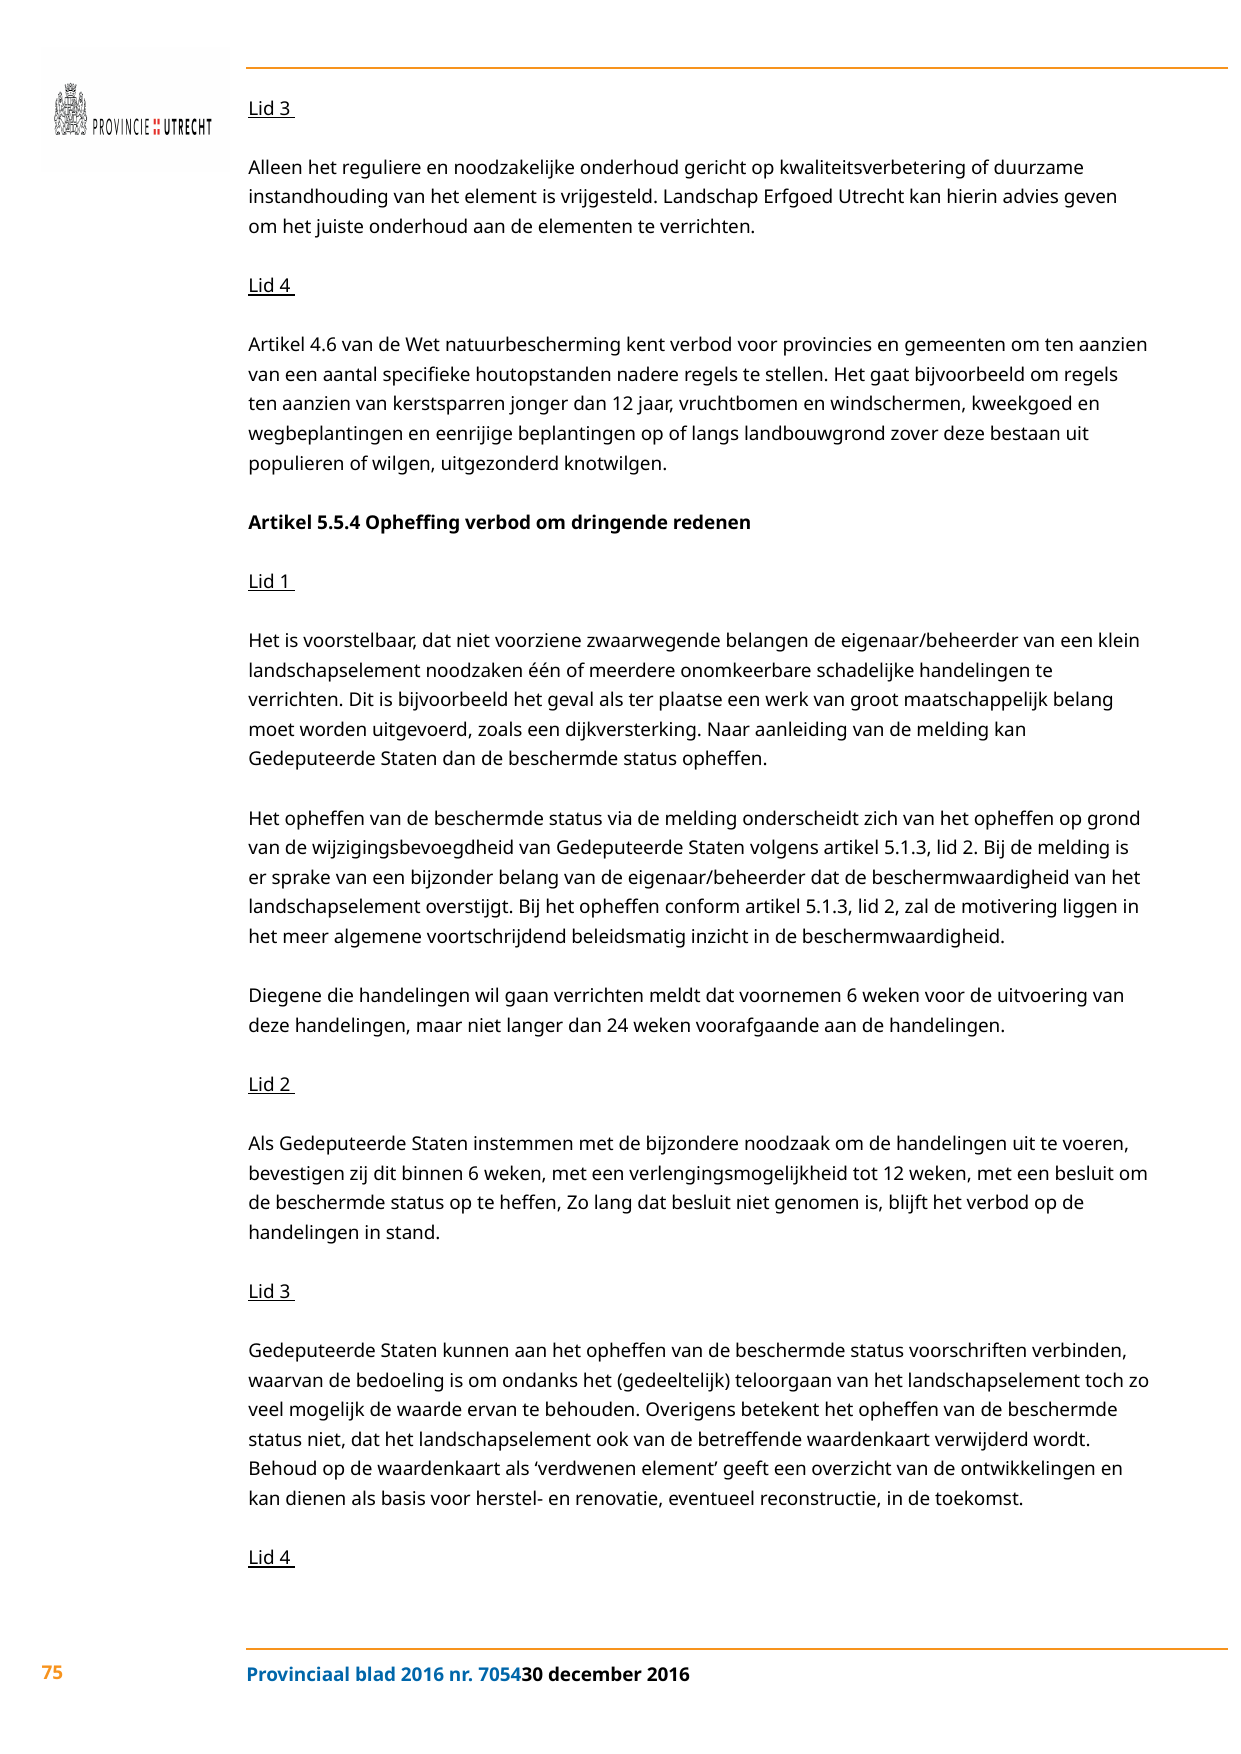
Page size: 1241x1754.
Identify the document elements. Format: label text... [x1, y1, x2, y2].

text Het opheffen van de beschermde status via de melding onderscheidt zich van het opheffen op grond van de wijzigingsbevoegdheid van Gedeputeerde Staten volgens artikel 5.1.3, lid 2. Bij de melding is er sprake van een bijzonder belang van de eigenaar/beheerder dat de beschermwaardigheid van het landschapselement overstijgt. Bij het opheffen conform artikel 5.1.3, lid 2, zal de motivering liggen in het meer algemene voortschrijdend beleidsmatig inzicht in de beschermwaardigheid. [248, 805, 1152, 949]
text Lid 4 [248, 272, 1152, 298]
text Gedeputeerde Staten kunnen aan het opheffen van de beschermde status voorschriften verbinden, waarvan de bedoeling is om ondanks het (gedeeltelijk) teloorgaan van het landschapselement toch zo veel mogelijk de waarde ervan te behouden. Overigens betekent het opheffen van de beschermde status niet, dat het landschapselement ook van de betreffende waardenkaart verwijderd wordt. Behoud op de waardenkaart als ‘verdwenen element’ geeft een overzicht van de ontwikkelingen en kan dienen als basis voor herstel- en renovatie, eventueel reconstructie, in de toekomst. [248, 1337, 1152, 1511]
text Artikel 4.6 van de Wet natuurbescherming kent verbod voor provincies en gemeenten om ten aanzien van een aantal specifieke houtopstanden nadere regels te stellen. Het gaat bijvoorbeeld om regels ten aanzien van kerstsparren jonger dan 12 jaar, vruchtbomen en windschermen, kweekgoed en wegbeplantingen en eenrijige beplantingen op of langs landbouwgrond zover deze bestaan uit populieren of wilgen, uitgezonderd knotwilgen. [248, 331, 1152, 476]
picture [41, 47, 231, 172]
text Diegene die handelingen wil gaan verrichten meldt dat voornemen 6 weken voor de uitvoering van deze handelingen, maar niet langer dan 24 weken voorafgaande aan de handelingen. [248, 982, 1152, 1038]
text Als Gedeputeerde Staten instemmen met de bijzondere noodzaak om de handelingen uit te voeren, bevestigen zij dit binnen 6 weken, met een verlengingsmogelijkheid tot 12 weken, met een besluit om de beschermde status op te heffen, Zo lang dat besluit niet genomen is, blijft het verbod op de handelingen in stand. [248, 1130, 1152, 1245]
text Alleen het reguliere en noodzakelijke onderhoud gericht op kwaliteitsverbetering of duurzame instandhouding van het element is vrijgesteld. Landschap Erfgoed Utrecht kan hierin advies geven om het juiste onderhoud aan de elementen te verrichten. [248, 154, 1152, 239]
text Lid 3 [248, 95, 1152, 121]
text Lid 4 [248, 1544, 1152, 1570]
text Lid 3 [248, 1278, 1152, 1304]
text Artikel 5.5.4 Opheffing verbod om dringende redenen [248, 509, 1152, 535]
text Lid 2 [248, 1071, 1152, 1097]
text Het is voorstelbaar, dat niet voorziene zwaarwegende belangen de eigenaar/beheerder van een klein landschapselement noodzaken één of meerdere onomkeerbare schadelijke handelingen te verrichten. Dit is bijvoorbeeld het geval als ter plaatse een werk van groot maatschappelijk belang moet worden uitgevoerd, zoals een dijkversterking. Naar aanleiding van de melding kan Gedeputeerde Staten dan de beschermde status opheffen. [248, 627, 1152, 771]
text Lid 1 [248, 568, 1152, 594]
